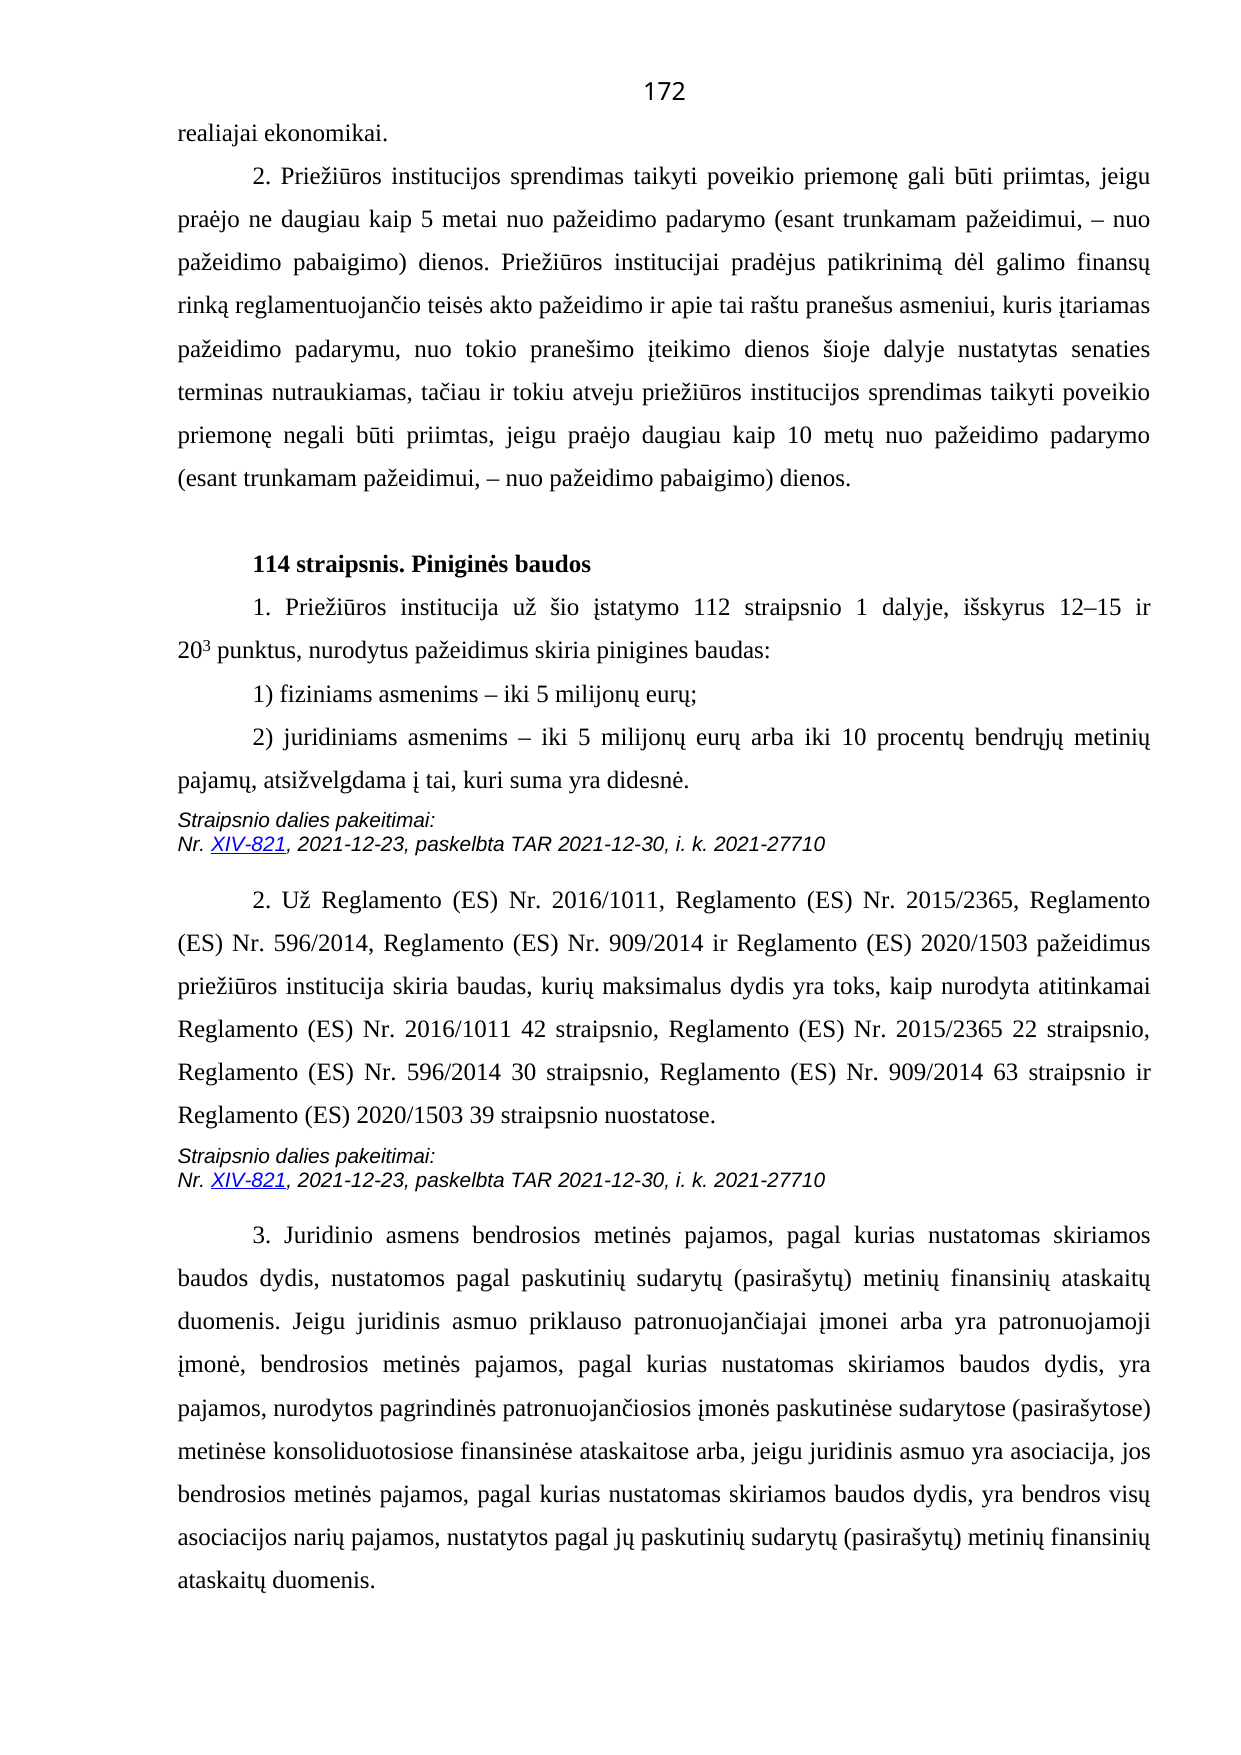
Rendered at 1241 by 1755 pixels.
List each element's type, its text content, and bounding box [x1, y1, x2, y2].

text 2. Už Reglamento (ES) Nr. 2016/1011, Reglamento (ES) Nr. 2015/2365, Reglamento (ES) Nr. 596/2014, Reglamento (ES) Nr. 909/2014 ir Reglamento (ES) 2020/1503 pažeidimus priežiūros institucija skiria baudas, kurių maksimalus dydis yra toks, kaip nurodyta atitinkamai Reglamento (ES) Nr. 2016/1011 42 straipsnio, Reglamento (ES) Nr. 2015/2365 22 straipsnio, Reglamento (ES) Nr. 596/2014 30 straipsnio, Reglamento (ES) Nr. 909/2014 63 straipsnio ir Reglamento (ES) 2020/1503 39 straipsnio nuostatose. [177, 885, 1152, 1129]
text 1) fiziniams asmenims – iki 5 milijonų eurų; [177, 679, 1152, 707]
text 2) juridiniams asmenims – iki 5 milijonų eurų arba iki 10 procentų bendrųjų metinių pajamų, atsižvelgdama į tai, kuri suma yra didesnė. [177, 722, 1152, 794]
text Straipsnio dalies pakeitimai: [177, 808, 1152, 832]
text 3. Juridinio asmens bendrosios metinės pajamos, pagal kurias nustatomas skiriamos baudos dydis, nustatomos pagal paskutinių sudarytų (pasirašytų) metinių finansinių ataskaitų duomenis. Jeigu juridinis asmuo priklauso patronuojančiajai įmonei arba yra patronuojamoji įmonė, bendrosios metinės pajamos, pagal kurias nustatomas skiriamos baudos dydis, yra pajamos, nurodytos pagrindinės patronuojančiosios įmonės paskutinėse sudarytose (pasirašytose) metinėse konsoliduotosiose finansinėse ataskaitose arba, jeigu juridinis asmuo yra asociacija, jos bendrosios metinės pajamos, pagal kurias nustatomas skiriamos baudos dydis, yra bendros visų asociacijos narių pajamos, nustatytos pagal jų paskutinių sudarytų (pasirašytų) metinių finansinių ataskaitų duomenis. [177, 1220, 1152, 1594]
text 114 straipsnis. Piniginės baudos [177, 549, 1152, 578]
text Nr. XIV-821, 2021-12-23, paskelbta TAR 2021-12-30, i. k. 2021-27710 [177, 1167, 1152, 1191]
text 1. Priežiūros institucija už šio įstatymo 112 straipsnio 1 dalyje, išskyrus 12–15 ir 203 punktus, nurodytus pažeidimus skiria pinigines baudas: [177, 592, 1152, 664]
text 2. Priežiūros institucijos sprendimas taikyti poveikio priemonę gali būti priimtas, jeigu praėjo ne daugiau kaip 5 metai nuo pažeidimo padarymo (esant trunkamam pažeidimui, – nuo pažeidimo pabaigimo) dienos. Priežiūros institucijai pradėjus patikrinimą dėl galimo finansų rinką reglamentuojančio teisės akto pažeidimo ir apie tai raštu pranešus asmeniui, kuris įtariamas pažeidimo padarymu, nuo tokio pranešimo įteikimo dienos šioje dalyje nustatytas senaties terminas nutraukiamas, tačiau ir tokiu atveju priežiūros institucijos sprendimas taikyti poveikio priemonę negali būti priimtas, jeigu praėjo daugiau kaip 10 metų nuo pažeidimo padarymo (esant trunkamam pažeidimui, – nuo pažeidimo pabaigimo) dienos. [177, 161, 1152, 492]
text realiajai ekonomikai. [177, 118, 1152, 147]
text Nr. XIV-821, 2021-12-23, paskelbta TAR 2021-12-30, i. k. 2021-27710 [177, 832, 1152, 856]
text Straipsnio dalies pakeitimai: [177, 1143, 1152, 1167]
